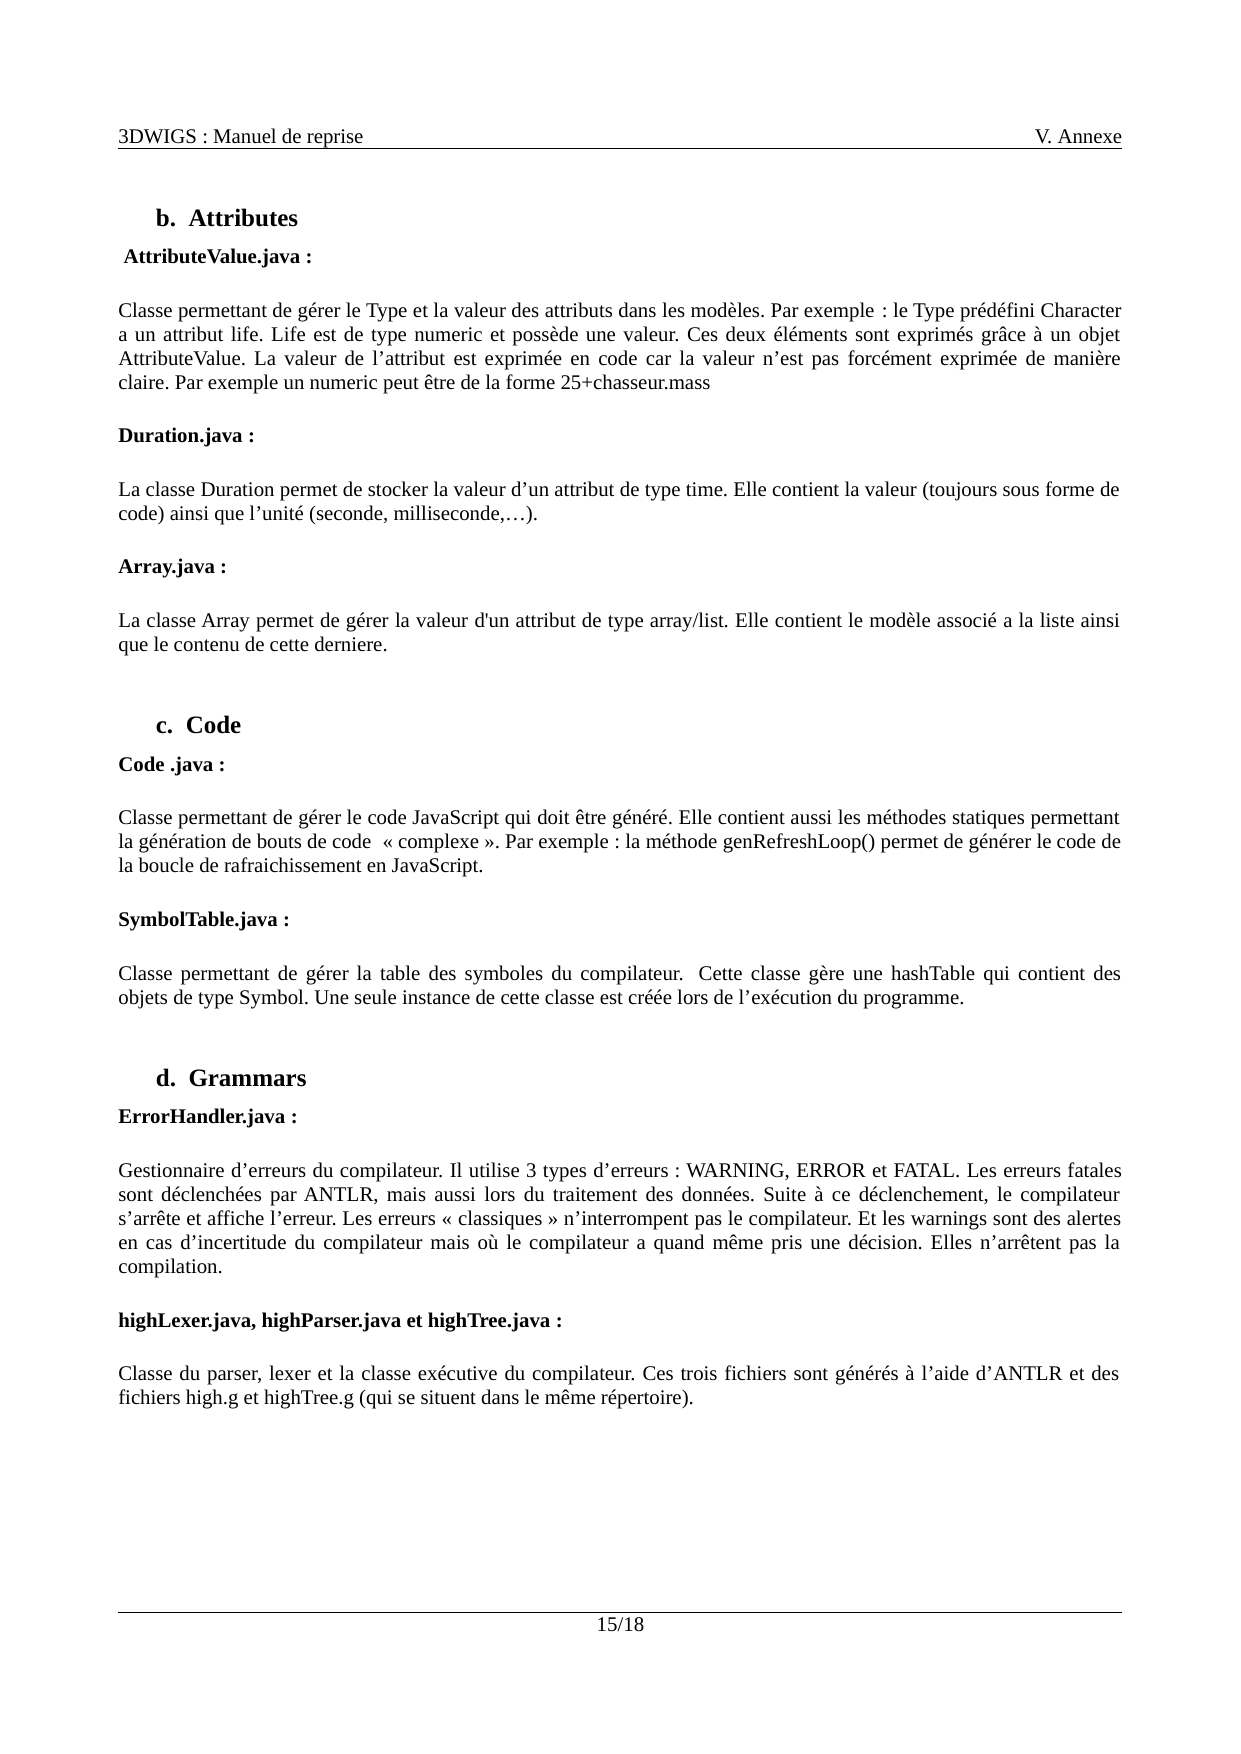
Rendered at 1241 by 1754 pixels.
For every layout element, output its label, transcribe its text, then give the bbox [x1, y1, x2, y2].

text La classe Array permet de gérer la valeur d'un attribut de type array/list. Elle contient le modèle associé a la liste ainsi que le contenu de cette derniere. [118, 608, 1122, 656]
text SymbolTable.java : [118, 907, 1122, 931]
text Classe permettant de gérer la table des symboles du compilateur. Cette classe gère une hashTable qui contient des objets de type Symbol. Une seule instance de cette classe est créée lors de l’exécution du programme. [118, 961, 1122, 1009]
text Code .java : [118, 752, 1122, 776]
text Array.java : [118, 554, 1122, 578]
subtitle Code [118, 711, 1122, 739]
subtitle Attributes [118, 203, 1122, 231]
text Gestionnaire d’erreurs du compilateur. Il utilise 3 types d’erreurs : WARNING, ERROR et FATAL. Les erreurs fatales sont déclenchées par ANTLR, mais aussi lors du traitement des données. Suite à ce déclenchement, le compilateur s’arrête et affiche l’erreur. Les erreurs « classiques » n’interrompent pas le compilateur. Et les warnings sont des alertes en cas d’incertitude du compilateur mais où le compilateur a quand même pris une décision. Elles n’arrêtent pas la compilation. [118, 1158, 1122, 1278]
subtitle Grammars [118, 1063, 1122, 1092]
text Classe permettant de gérer le Type et la valeur des attributs dans les modèles. Par exemple : le Type prédéfini Character a un attribut life. Life est de type numeric et possède une valeur. Ces deux éléments sont exprimés grâce à un objet AttributeValue. La valeur de l’attribut est exprimée en code car la valeur n’est pas forcément exprimée de manière claire. Par exemple un numeric peut être de la forme 25+chasseur.mass [118, 297, 1122, 394]
text La classe Duration permet de stocker la valeur d’un attribut de type time. Elle contient la valeur (toujours sous forme de code) ainsi que l’unité (seconde, milliseconde,…). [118, 477, 1122, 525]
text Classe permettant de gérer le code JavaScript qui doit être généré. Elle contient aussi les méthodes statiques permettant la génération de bouts de code « complexe ». Par exemple : la méthode genRefreshLoop() permet de générer le code de la boucle de rafraichissement en JavaScript. [118, 805, 1122, 877]
text AttributeValue.java : [118, 244, 1122, 268]
text Duration.java : [118, 423, 1122, 447]
text ErrorHandler.java : [118, 1104, 1122, 1128]
text highLexer.java, highParser.java et highTree.java : [118, 1308, 1122, 1332]
text Classe du parser, lexer et la classe exécutive du compilateur. Ces trois fichiers sont générés à l’aide d’ANTLR et des fichiers high.g et highTree.g (qui se situent dans le même répertoire). [118, 1361, 1122, 1409]
